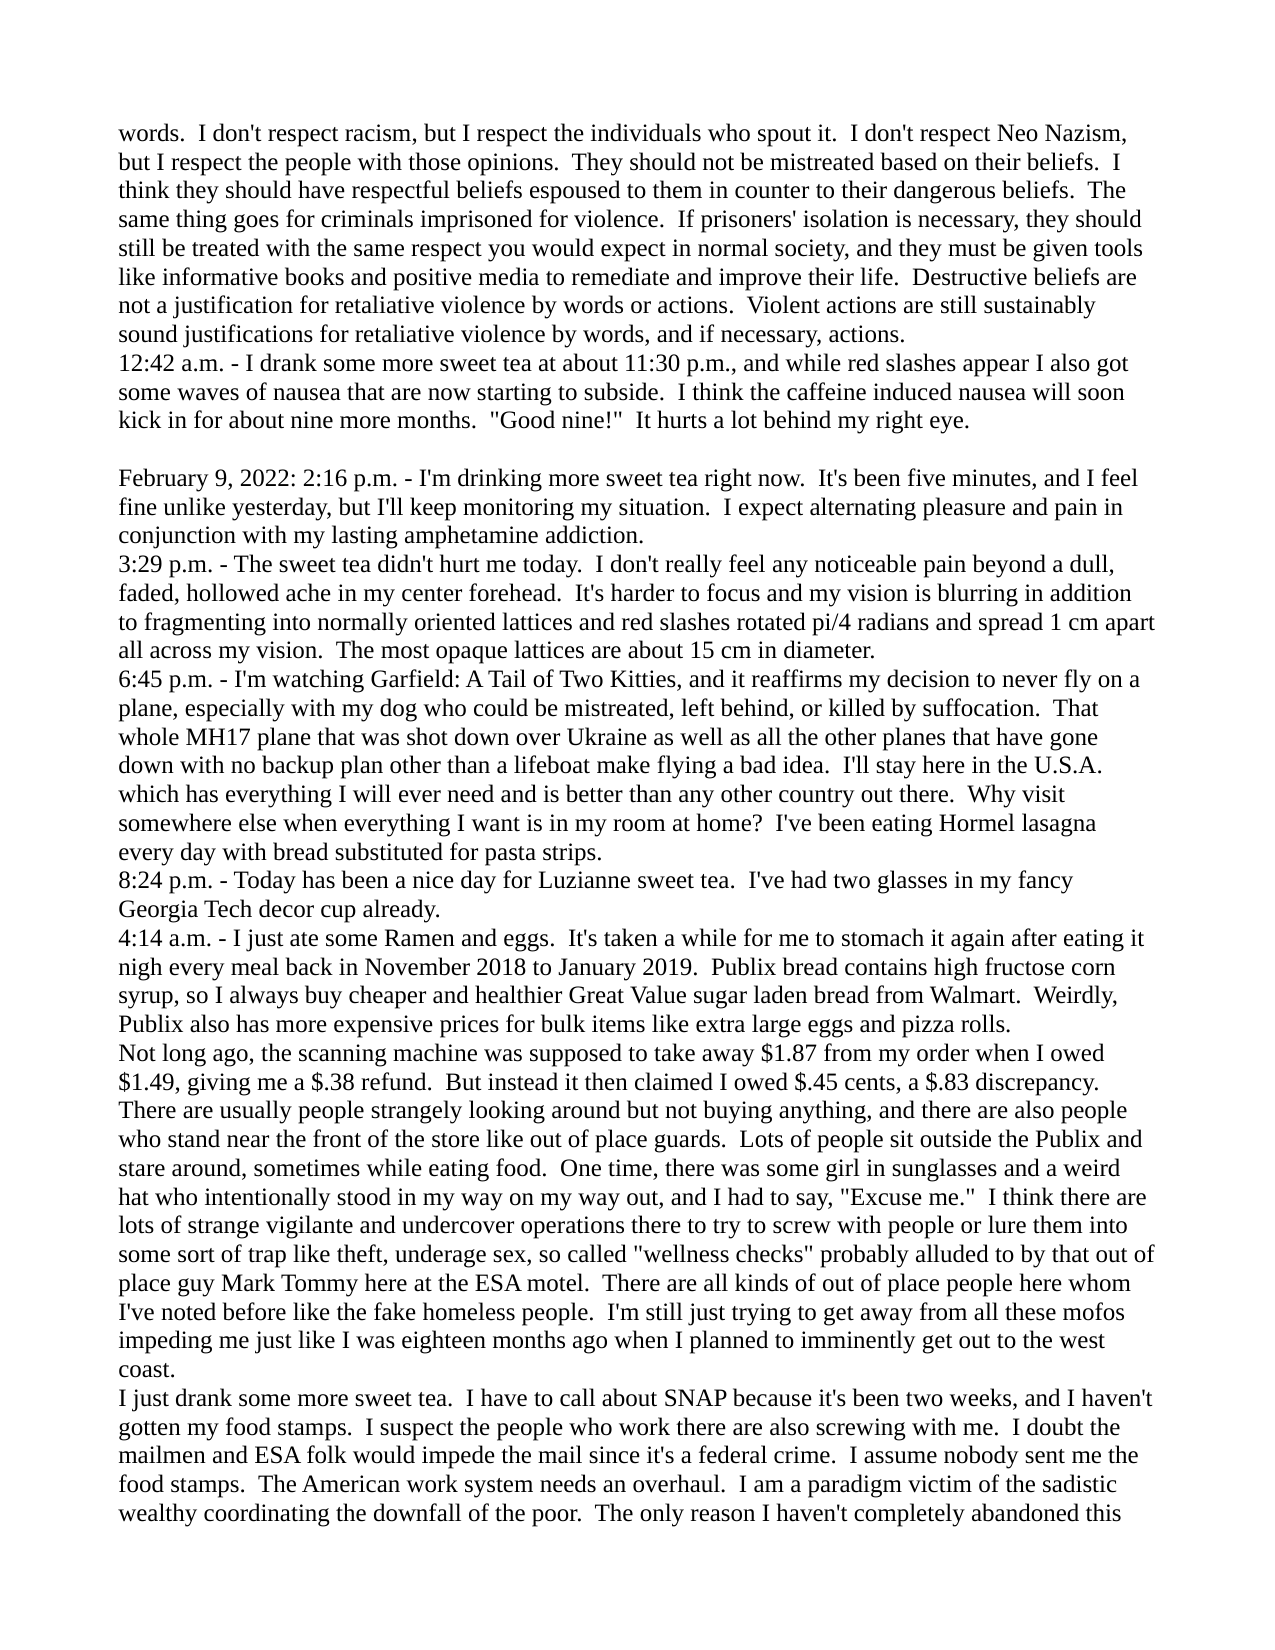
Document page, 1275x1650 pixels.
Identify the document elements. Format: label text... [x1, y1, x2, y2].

text 8:24 p.m. - Today has been a nice day for Luzianne sweet tea. I've had two glasses in my fancy Georgia Tech decor cup already. [118, 866, 1157, 923]
text February 9, 2022: 2:16 p.m. - I'm drinking more sweet tea right now. It's been five minutes, and I feel fine unlike yesterday, but I'll keep monitoring my situation. I expect alternating pleasure and pain in conjunction with my lasting amphetamine addiction. [118, 463, 1157, 549]
text Not long ago, the scanning machine was supposed to take away $1.87 from my order when I owed $1.49, giving me a $.38 refund. But instead it then claimed I owed $.45 cents, a $.83 discrepancy. There are usually people strangely looking around but not buying anything, and there are also people who stand near the front of the store like out of place guards. Lots of people sit outside the Publix and stare around, sometimes while eating food. One time, there was some girl in sunglasses and a weird hat who intentionally stood in my way on my way out, and I had to say, "Excuse me." I think there are lots of strange vigilante and undercover operations there to try to screw with people or lure them into some sort of trap like theft, underage sex, so called "wellness checks" probably alluded to by that out of place guy Mark Tommy here at the ESA motel. There are all kinds of out of place people here whom I've noted before like the fake homeless people. I'm still just trying to get away from all these mofos impeding me just like I was eighteen months ago when I planned to imminently get out to the west coast. [118, 1038, 1157, 1383]
text 6:45 p.m. - I'm watching Garfield: A Tail of Two Kitties, and it reaffirms my decision to never fly on a plane, especially with my dog who could be mistreated, left behind, or killed by suffocation. That whole MH17 plane that was shot down over Ukraine as well as all the other planes that have gone down with no backup plan other than a lifeboat make flying a bad idea. I'll stay here in the U.S.A. which has everything I will ever need and is better than any other country out there. Why visit somewhere else when everything I want is in my room at home? I've been eating Hormel lasagna every day with bread substituted for pasta strips. [118, 664, 1157, 866]
text words. I don't respect racism, but I respect the individuals who spout it. I don't respect Neo Nazism, but I respect the people with those opinions. They should not be mistreated based on their beliefs. I think they should have respectful beliefs espoused to them in counter to their dangerous beliefs. The same thing goes for criminals imprisoned for violence. If prisoners' isolation is necessary, they should still be treated with the same respect you would expect in normal society, and they must be given tools like informative books and positive media to remediate and improve their life. Destructive beliefs are not a justification for retaliative violence by words or actions. Violent actions are still sustainably sound justifications for retaliative violence by words, and if necessary, actions. [118, 118, 1157, 348]
text 12:42 a.m. - I drank some more sweet tea at about 11:30 p.m., and while red slashes appear I also got some waves of nausea that are now starting to subside. I think the caffeine induced nausea will soon kick in for about nine more months. "Good nine!" It hurts a lot behind my right eye. [118, 348, 1157, 434]
text I just drank some more sweet tea. I have to call about SNAP because it's been two weeks, and I haven't gotten my food stamps. I suspect the people who work there are also screwing with me. I doubt the mailmen and ESA folk would impede the mail since it's a federal crime. I assume nobody sent me the food stamps. The American work system needs an overhaul. I am a paradigm victim of the sadistic wealthy coordinating the downfall of the poor. The only reason I haven't completely abandoned this [118, 1383, 1157, 1527]
text 4:14 a.m. - I just ate some Ramen and eggs. It's taken a while for me to stomach it again after eating it nigh every meal back in November 2018 to January 2019. Publix bread contains high fructose corn syrup, so I always buy cheaper and healthier Great Value sugar laden bread from Walmart. Weirdly, Publix also has more expensive prices for bulk items like extra large eggs and pizza rolls. [118, 923, 1157, 1038]
text 3:29 p.m. - The sweet tea didn't hurt me today. I don't really feel any noticeable pain beyond a dull, faded, hollowed ache in my center forehead. It's harder to focus and my vision is blurring in addition to fragmenting into normally oriented lattices and red slashes rotated pi/4 radians and spread 1 cm apart all across my vision. The most opaque lattices are about 15 cm in diameter. [118, 549, 1157, 664]
